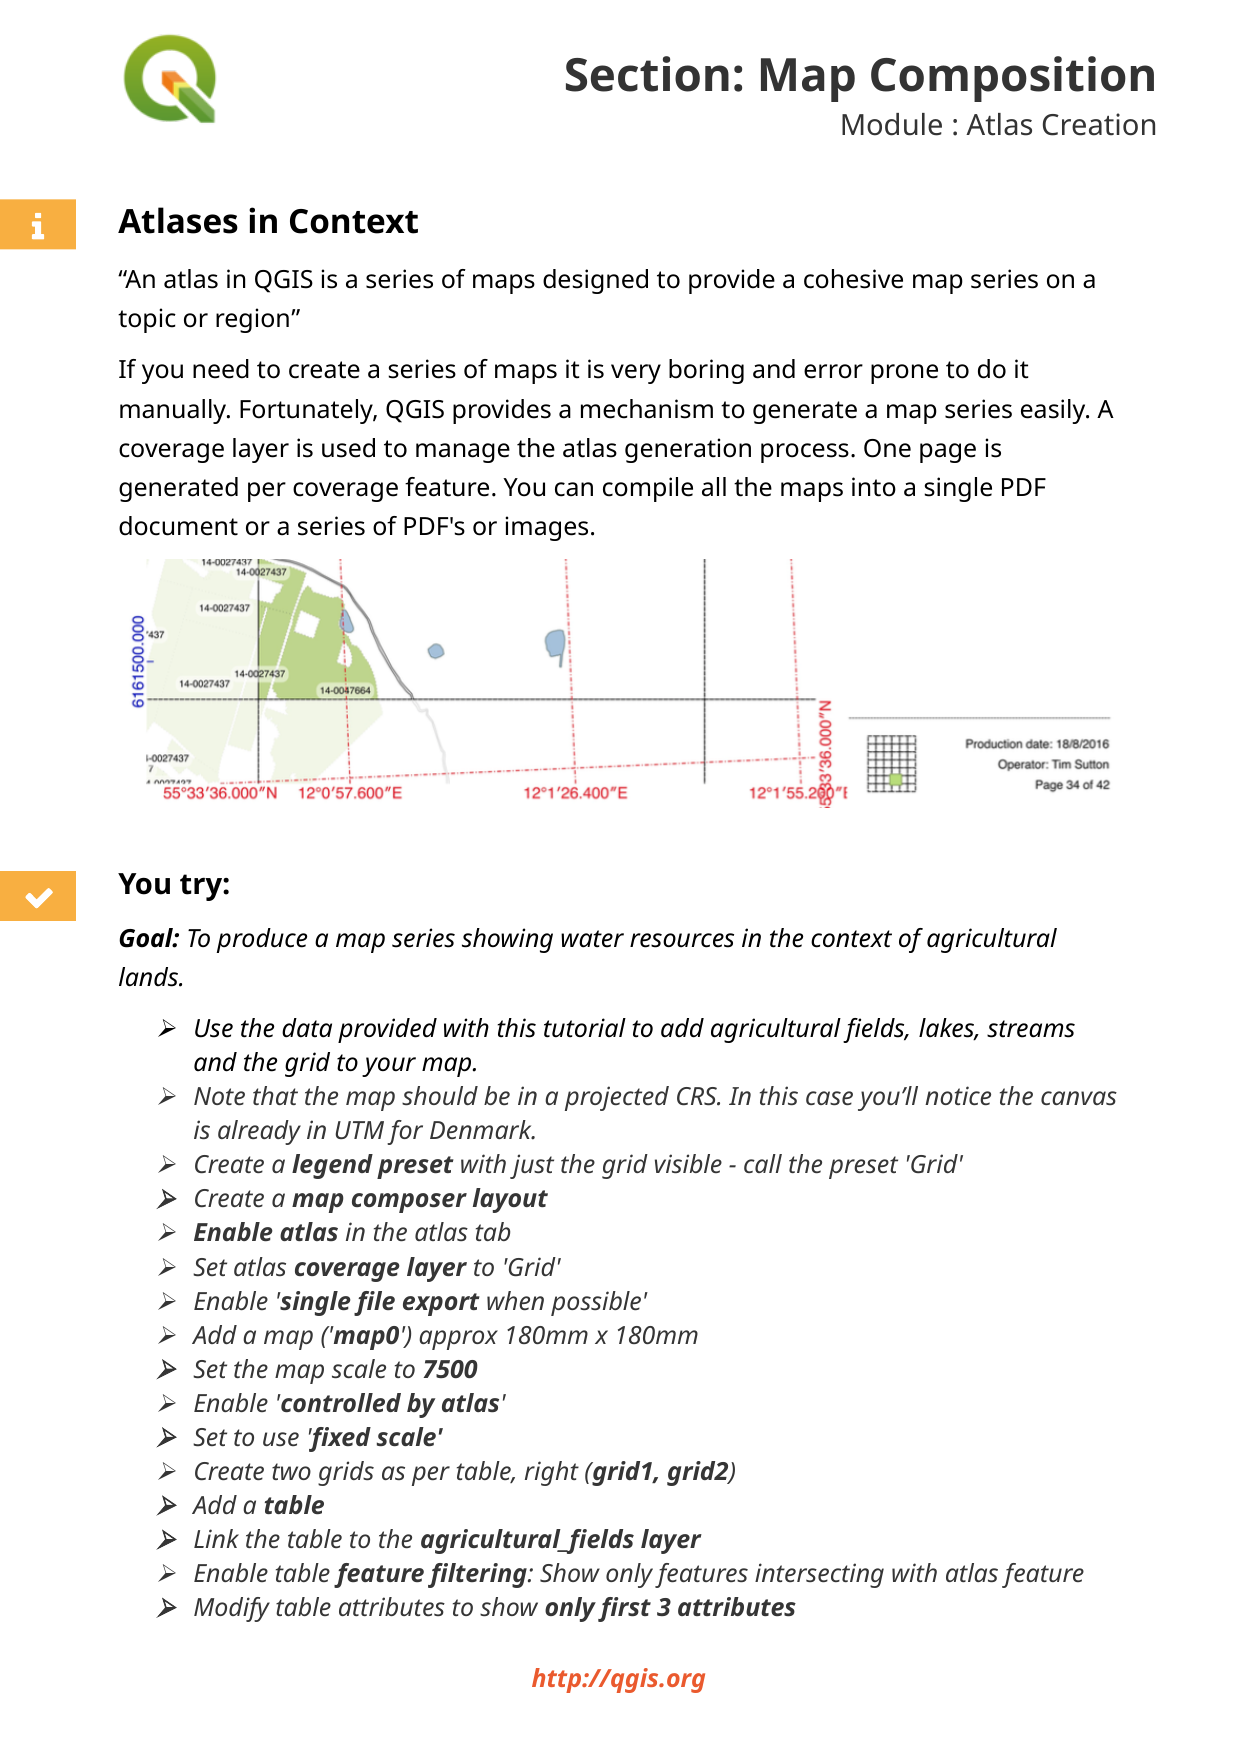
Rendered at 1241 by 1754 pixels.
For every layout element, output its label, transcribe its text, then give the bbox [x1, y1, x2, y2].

list Create a legend preset with just the grid visible - call the preset 'Grid' [156, 1147, 1122, 1181]
list Enable 'single file export when possible' [156, 1283, 1122, 1317]
list Set the map scale to 7500 [156, 1351, 1122, 1385]
list Enable table feature filtering: Show only features intersecting with atlas feature [156, 1556, 1122, 1590]
list Create a map composer layout [156, 1181, 1122, 1215]
list Set to use 'fixed scale' [156, 1419, 1122, 1453]
text If you need to create a series of maps it is very boring and error prone to do it manually. Fortunately, QGIS provides a mechanism to generate a map series easily. A coverage layer is used to manage the atlas generation process. One page is generated per coverage feature. You can compile all the maps into a single PDF document or a series of PDF's or images. [118, 352, 1122, 543]
text “An atlas in QGIS is a series of maps designed to provide a cohesive map series on a topic or region” [118, 262, 1122, 335]
list Set atlas coverage layer to 'Grid' [156, 1249, 1122, 1283]
picture [122, 31, 218, 127]
list Modify table attributes to show only first 3 attributes [156, 1590, 1122, 1624]
text Goal: To produce a map series showing water resources in the context of agricultural lands. [118, 921, 1122, 994]
subtitle Atlases in Context [118, 198, 1122, 243]
list Create two grids as per table, right (grid1, grid2) [156, 1453, 1122, 1488]
list Add a map ('map0') approx 180mm x 180mm [156, 1317, 1122, 1351]
subtitle You try: [118, 863, 1122, 903]
list Add a table [156, 1488, 1122, 1522]
list Use the data provided with this tutorial to add agricultural fields, lakes, streams and the grid to your map. [156, 1011, 1122, 1079]
list Link the table to the agricultural_fields layer [156, 1522, 1122, 1556]
list Enable atlas in the atlas tab [156, 1215, 1122, 1249]
list Enable 'controlled by atlas' [156, 1385, 1122, 1419]
picture [118, 559, 1123, 808]
list Note that the map should be in a projected CRS. In this case you’ll notice the canvas is already in UTM for Denmark. [156, 1079, 1122, 1147]
